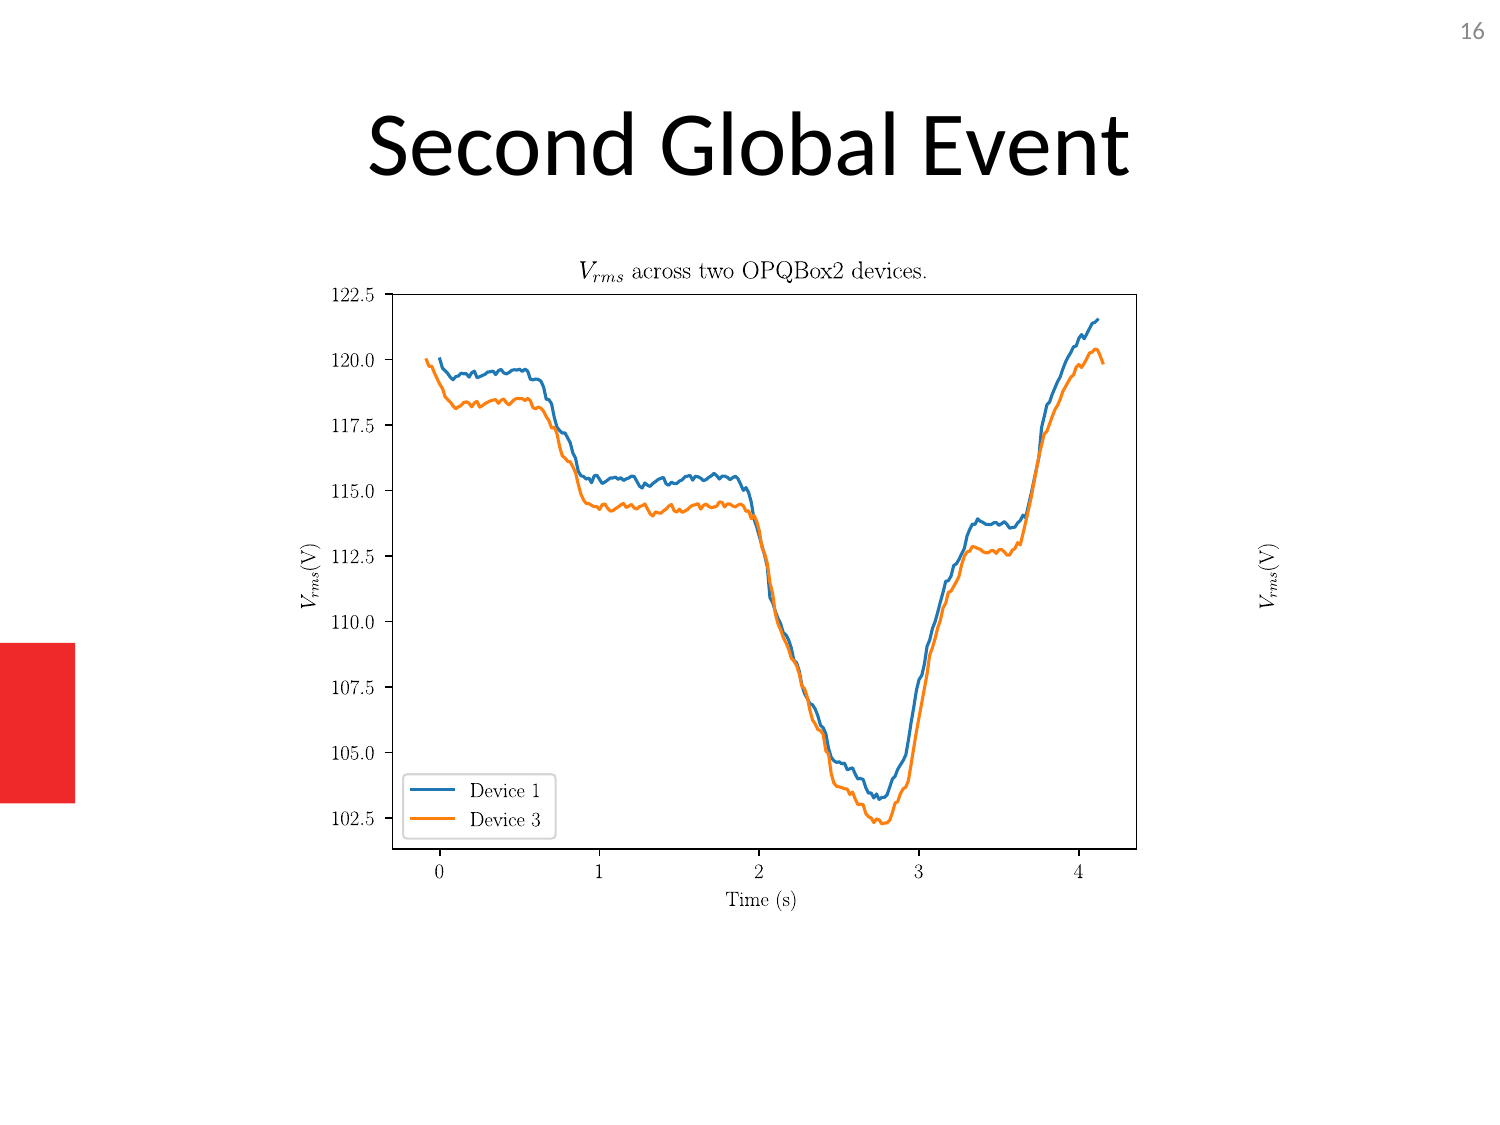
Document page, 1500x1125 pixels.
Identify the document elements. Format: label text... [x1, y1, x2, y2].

text_box Second Global Event [75, 45, 1426, 233]
text_box [219, 213, 1285, 922]
text_box [1149, 0, 1500, 60]
